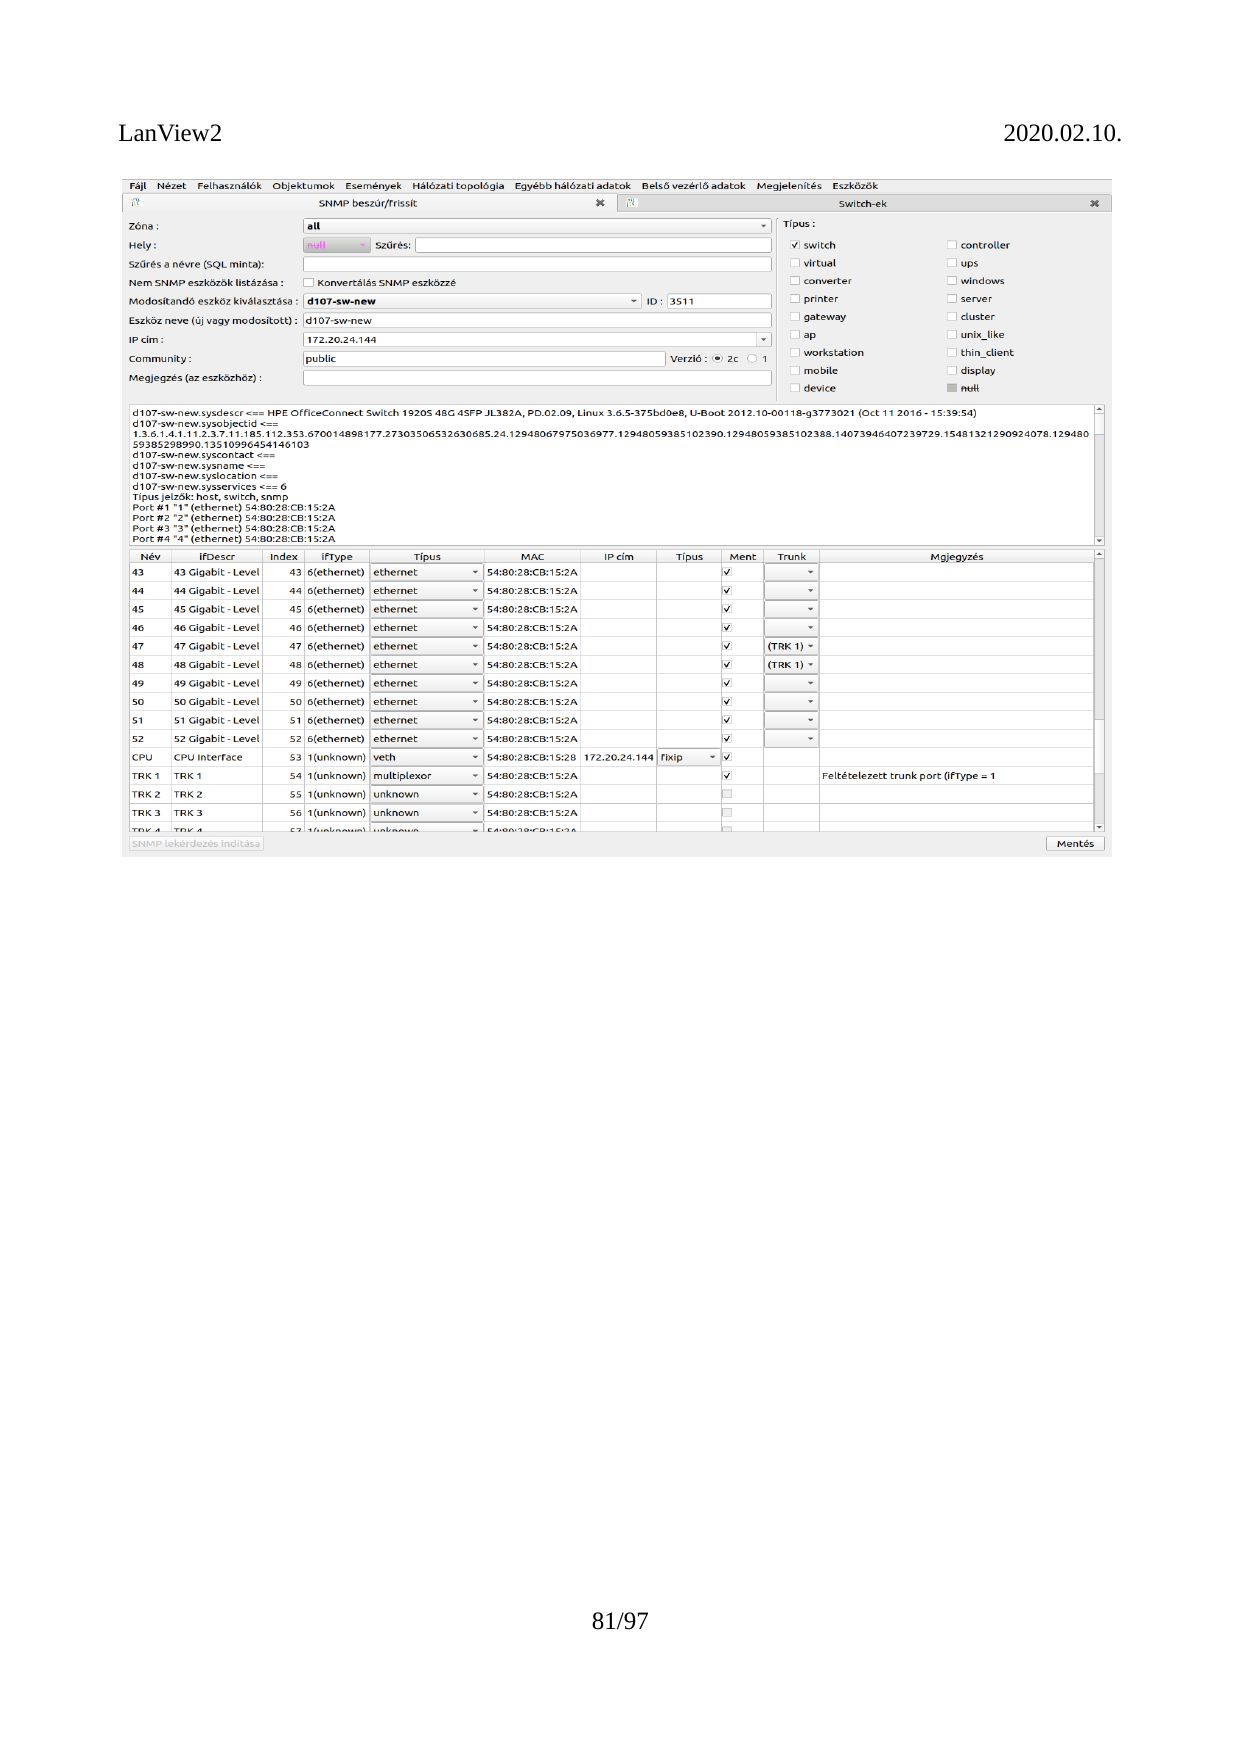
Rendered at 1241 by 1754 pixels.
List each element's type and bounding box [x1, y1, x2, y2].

picture [118, 177, 1118, 862]
